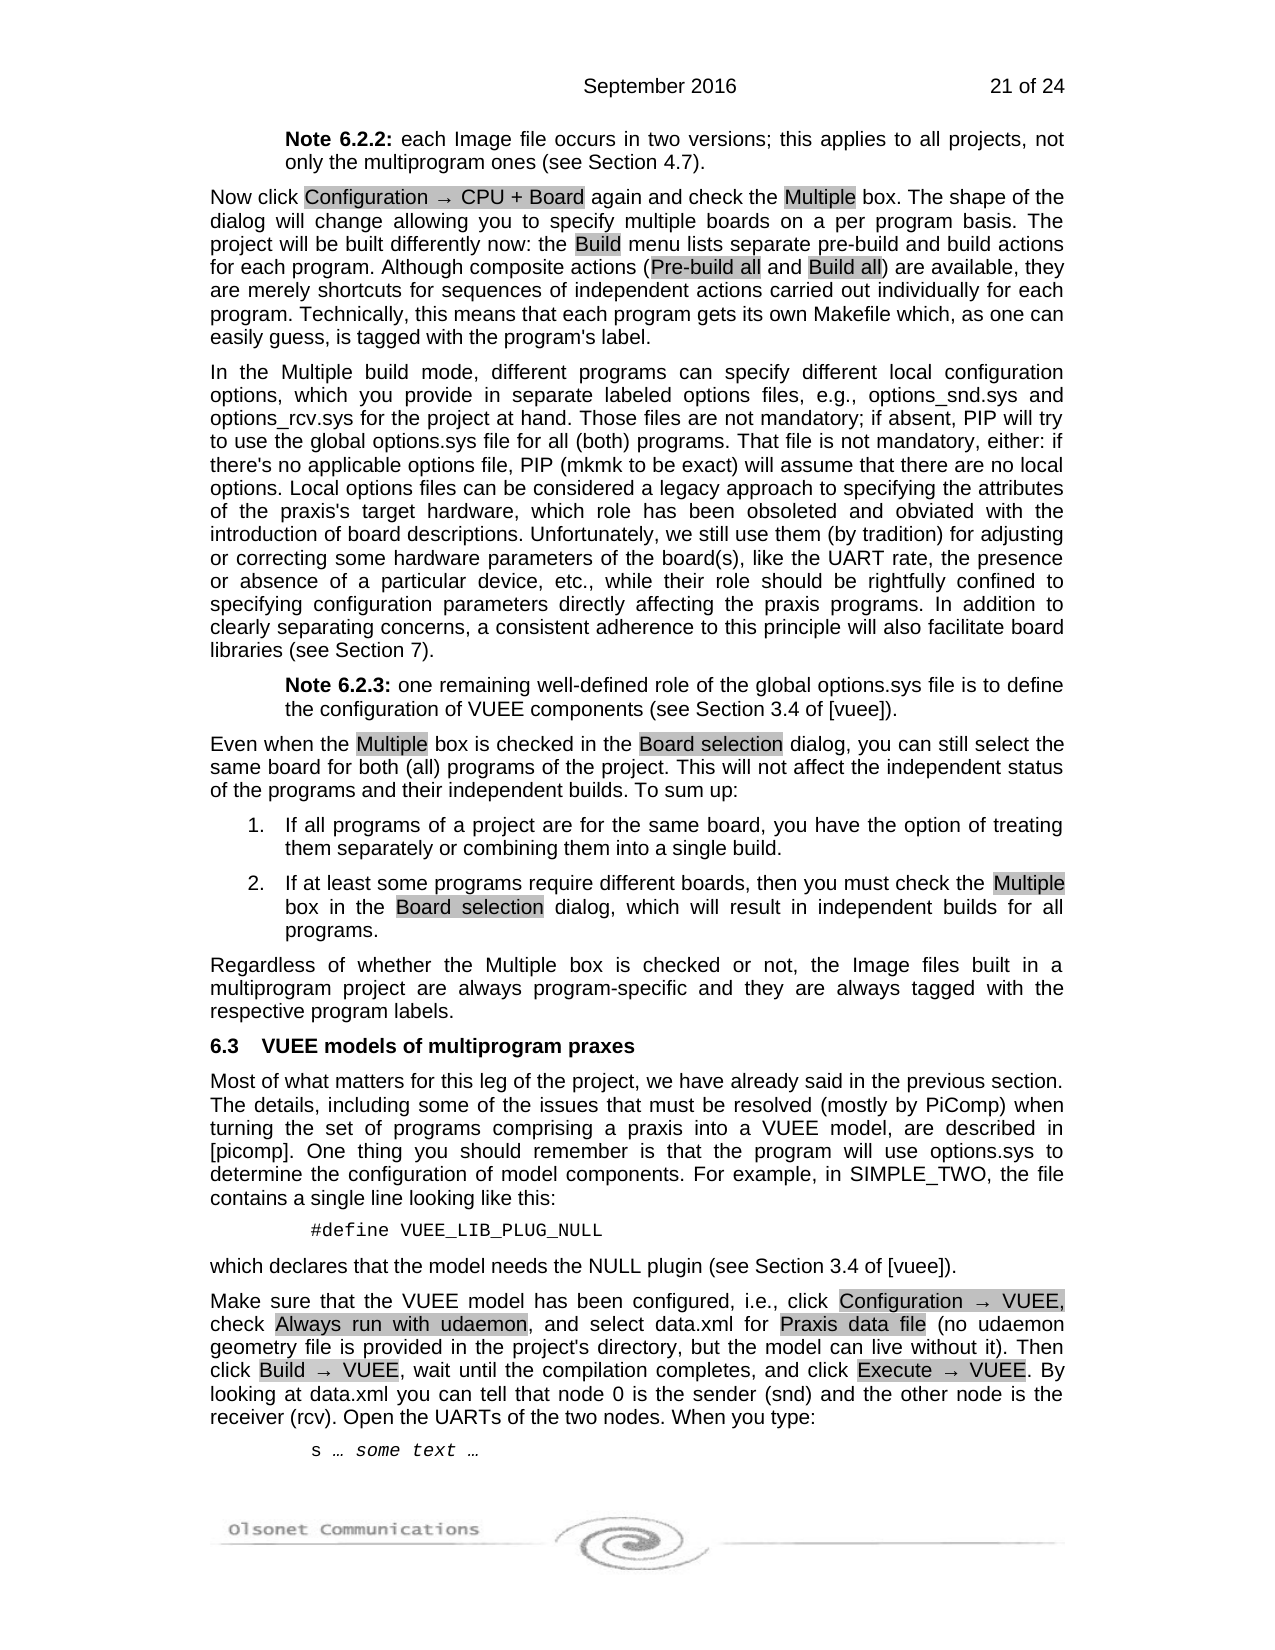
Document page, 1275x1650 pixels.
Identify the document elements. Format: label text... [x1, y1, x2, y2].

text Note 6.2.3: one remaining well-defined role of the global options.sys file is to define the configuration of VUEE components (see Section 3.4 of [vuee]). [285, 674, 1065, 721]
text Make sure that the VUEE model has been configured, i.e., click Configuration → VUEE, check Always run with udaemon, and select data.xml for Praxis data file (no udaemon geometry file is provided in the project's directory, but the model can live without it). Then click Build → VUEE, wait until the compilation completes, and click Execute → VUEE. By looking at data.xml you can tell that node 0 is the sender (snd) and the other node is the receiver (rcv). Open the UARTs of the two nodes. When you type: [210, 1289, 1065, 1429]
list If at least some programs require different boards, then you must check the Multiple box in the Board selection dialog, which will result in independent builds for all programs. [247, 872, 1065, 942]
subtitle VUEE models of multiprogram praxes [210, 1035, 1065, 1058]
list If all programs of a project are for the same board, you have the option of treating them separately or combining them into a single build. [247, 814, 1065, 860]
text s … some text … [310, 1440, 1065, 1462]
text Even when the Multiple box is checked in the Board selection dialog, you can still select the same board for both (all) programs of the project. This will not affect the independent status of the programs and their independent builds. To sum up: [210, 732, 1065, 802]
text Regardless of whether the Multiple box is checked or not, the Image files built in a multiprogram project are always program-specific and they are always tagged with the respective program labels. [210, 953, 1065, 1023]
text #define VUEE_LIB_PLUG_NULL [310, 1221, 1065, 1242]
text In the Multiple build mode, different programs can specify different local configuration options, which you provide in separate labeled options files, e.g., options_snd.sys and options_rcv.sys for the project at hand. Those files are not mandatory; if absent, PIP will try to use the global options.sys file for all (both) programs. That file is not mandatory, either: if there's no applicable options file, PIP (mkmk to be exact) will assume that there are no local options. Local options files can be considered a legacy approach to specifying the attributes of the praxis's target hardware, which role has been obsoleted and obviated with the introduction of board descriptions. Unfortunately, we still use them (by tradition) for adjusting or correcting some hardware parameters of the board(s), like the UART rate, the presence or absence of a particular device, etc., while their role should be rightfully confined to specifying configuration parameters directly affecting the praxis programs. In addition to clearly separating concerns, a consistent adherence to this principle will also facilitate board libraries (see Section 7). [210, 360, 1065, 662]
text Most of what matters for this leg of the project, we have already said in the previous section. The details, including some of the issues that must be resolved (mostly by PiComp) when turning the set of programs comprising a praxis into a VUEE model, are described in [picomp]. One thing you should remember is that the program will use options.sys to determine the configuration of model components. For example, in SIMPLE_TWO, the file contains a single line looking like this: [210, 1070, 1065, 1209]
text which declares that the model needs the NULL plugin (see Section 3.4 of [vuee]). [210, 1254, 1065, 1277]
picture [210, 1501, 1065, 1593]
text Now click Configuration → CPU + Board again and check the Multiple box. The shape of the dialog will change allowing you to specify multiple boards on a per program basis. The project will be built differently now: the Build menu lists separate pre-build and build actions for each program. Although composite actions (Pre-build all and Build all) are available, they are merely shortcuts for sequences of independent actions carried out individually for each program. Technically, this means that each program gets its own Makefile which, as one can easily guess, is tagged with the program's label. [210, 186, 1065, 348]
text Note 6.2.2: each Image file occurs in two versions; this applies to all projects, not only the multiprogram ones (see Section 4.7). [285, 128, 1065, 174]
